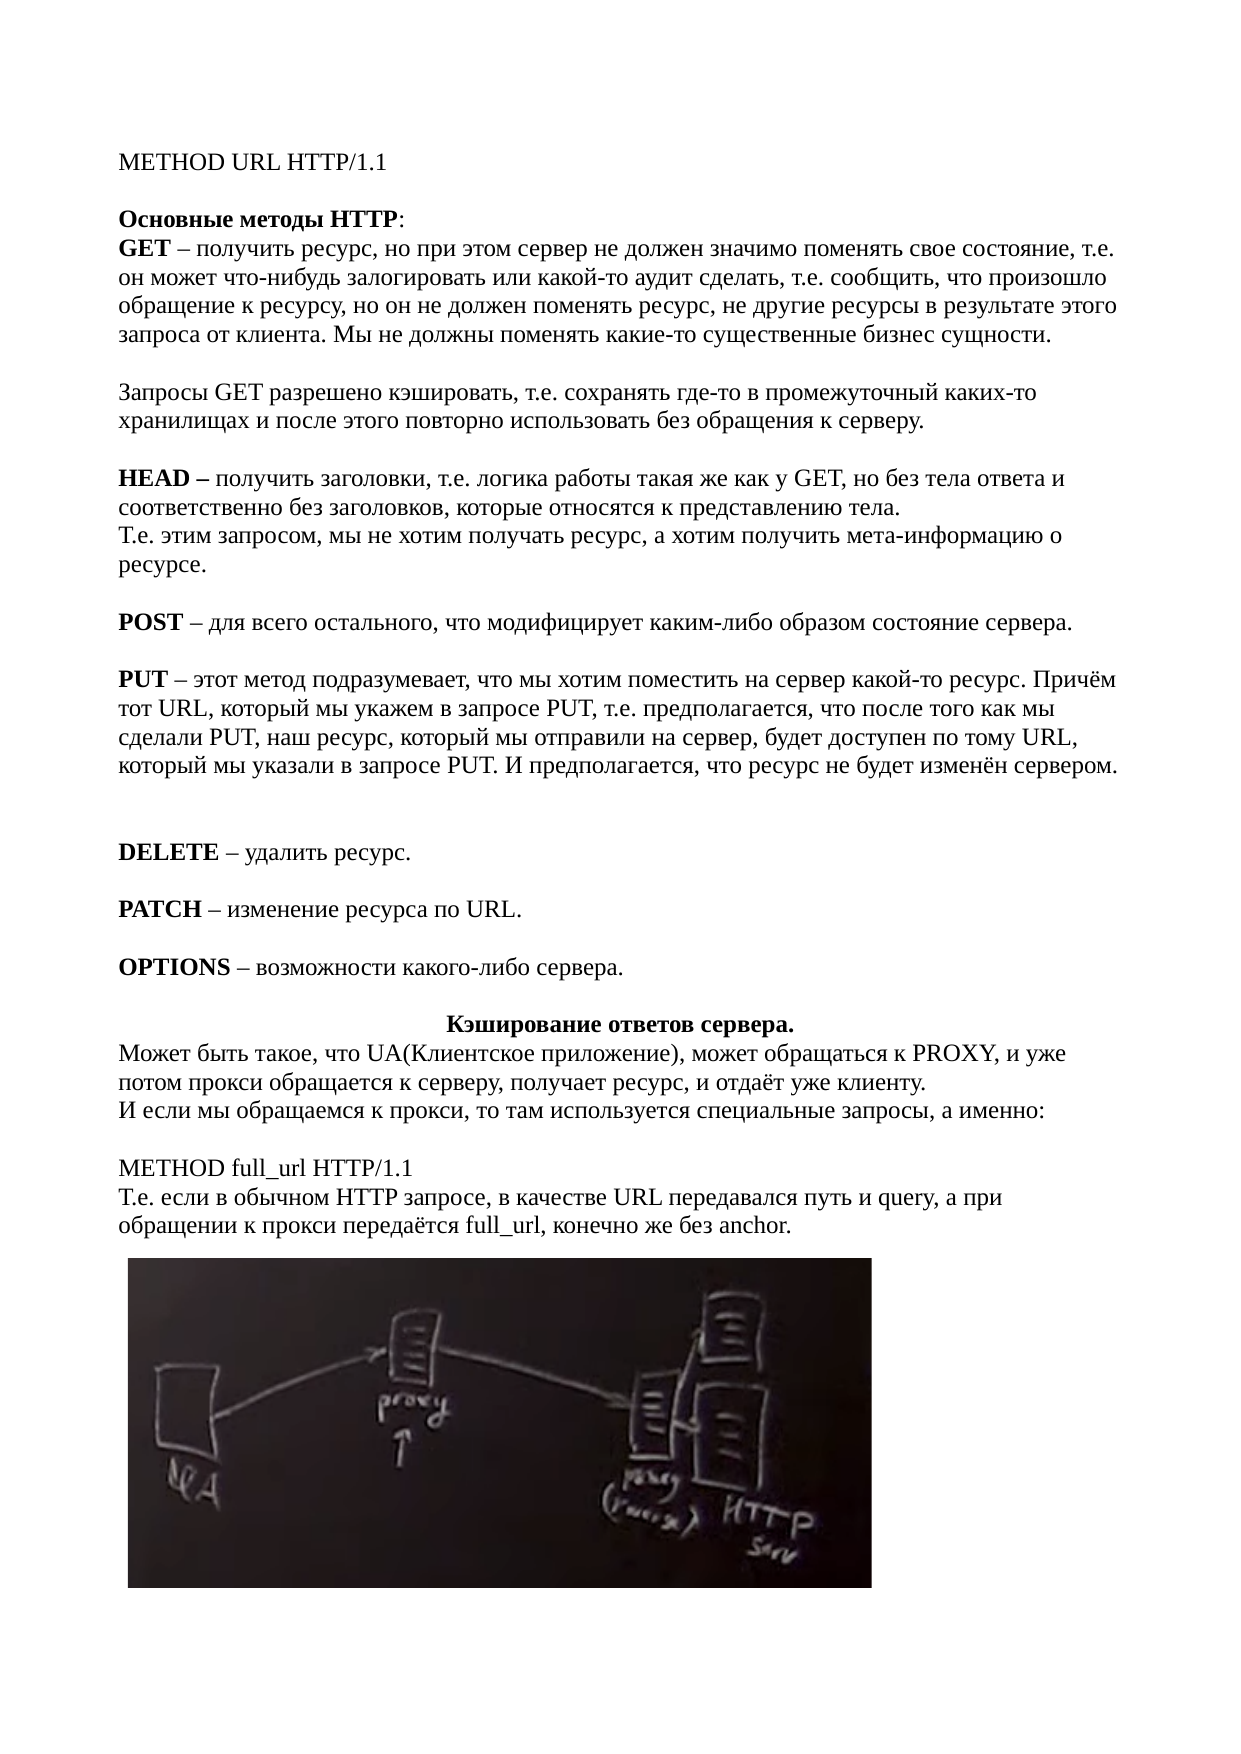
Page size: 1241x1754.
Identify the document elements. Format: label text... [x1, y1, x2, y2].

picture [127, 1258, 872, 1588]
text OPTIONS – возможности какого-либо сервера. [118, 952, 1122, 981]
text METHOD full_url HTTP/1.1 [118, 1153, 1122, 1182]
text DELETE – удалить ресурс. [118, 837, 1122, 866]
text PATCH – изменение ресурса по URL. [118, 894, 1122, 923]
text HEAD – получить заголовки, т.е. логика работы такая же как у GET, но без тела ответа и соответственно без заголовков, которые относятся к представлению тела. [118, 463, 1122, 521]
text POST – для всего остального, что модифицирует каким-либо образом состояние сервера. [118, 607, 1122, 636]
text Кэширование ответов сервера. [118, 1009, 1122, 1038]
text Т.е. этим запросом, мы не хотим получать ресурс, а хотим получить мета-информацию о ресурсе. [118, 521, 1122, 578]
text Запросы GET разрешено кэшировать, т.е. сохранять где-то в промежуточный каких-то хранилищах и после этого повторно использовать без обращения к серверу. [118, 377, 1122, 434]
text Т.е. если в обычном HTTP запросе, в качестве URL передавался путь и query, а при обращении к прокси передаётся full_url, конечно же без anchor. [118, 1182, 1122, 1239]
text Может быть такое, что UA(Клиентское приложение), может обращаться к PROXY, и уже потом прокси обращается к серверу, получает ресурс, и отдаёт уже клиенту. [118, 1038, 1122, 1096]
text PUT – этот метод подразумевает, что мы хотим поместить на сервер какой-то ресурс. Причём тот URL, который мы укажем в запросе PUT, т.е. предполагается, что после того как мы сделали PUT, наш ресурс, который мы отправили на сервер, будет доступен по тому URL, который мы указали в запросе PUT. И предполагается, что ресурс не будет изменён сервером. [118, 664, 1122, 779]
text GET – получить ресурс, но при этом сервер не должен значимо поменять свое состояние, т.е. он может что-нибудь залогировать или какой-то аудит сделать, т.е. сообщить, что произошло обращение к ресурсу, но он не должен поменять ресурс, не другие ресурсы в результате этого запроса от клиента. Мы не должны поменять какие-то существенные бизнес сущности. [118, 233, 1122, 348]
text И если мы обращаемся к прокси, то там используется специальные запросы, а именно: [118, 1096, 1122, 1124]
text Основные методы HTTP: [118, 204, 1122, 233]
text METHOD URL HTTP/1.1 [118, 147, 1122, 176]
